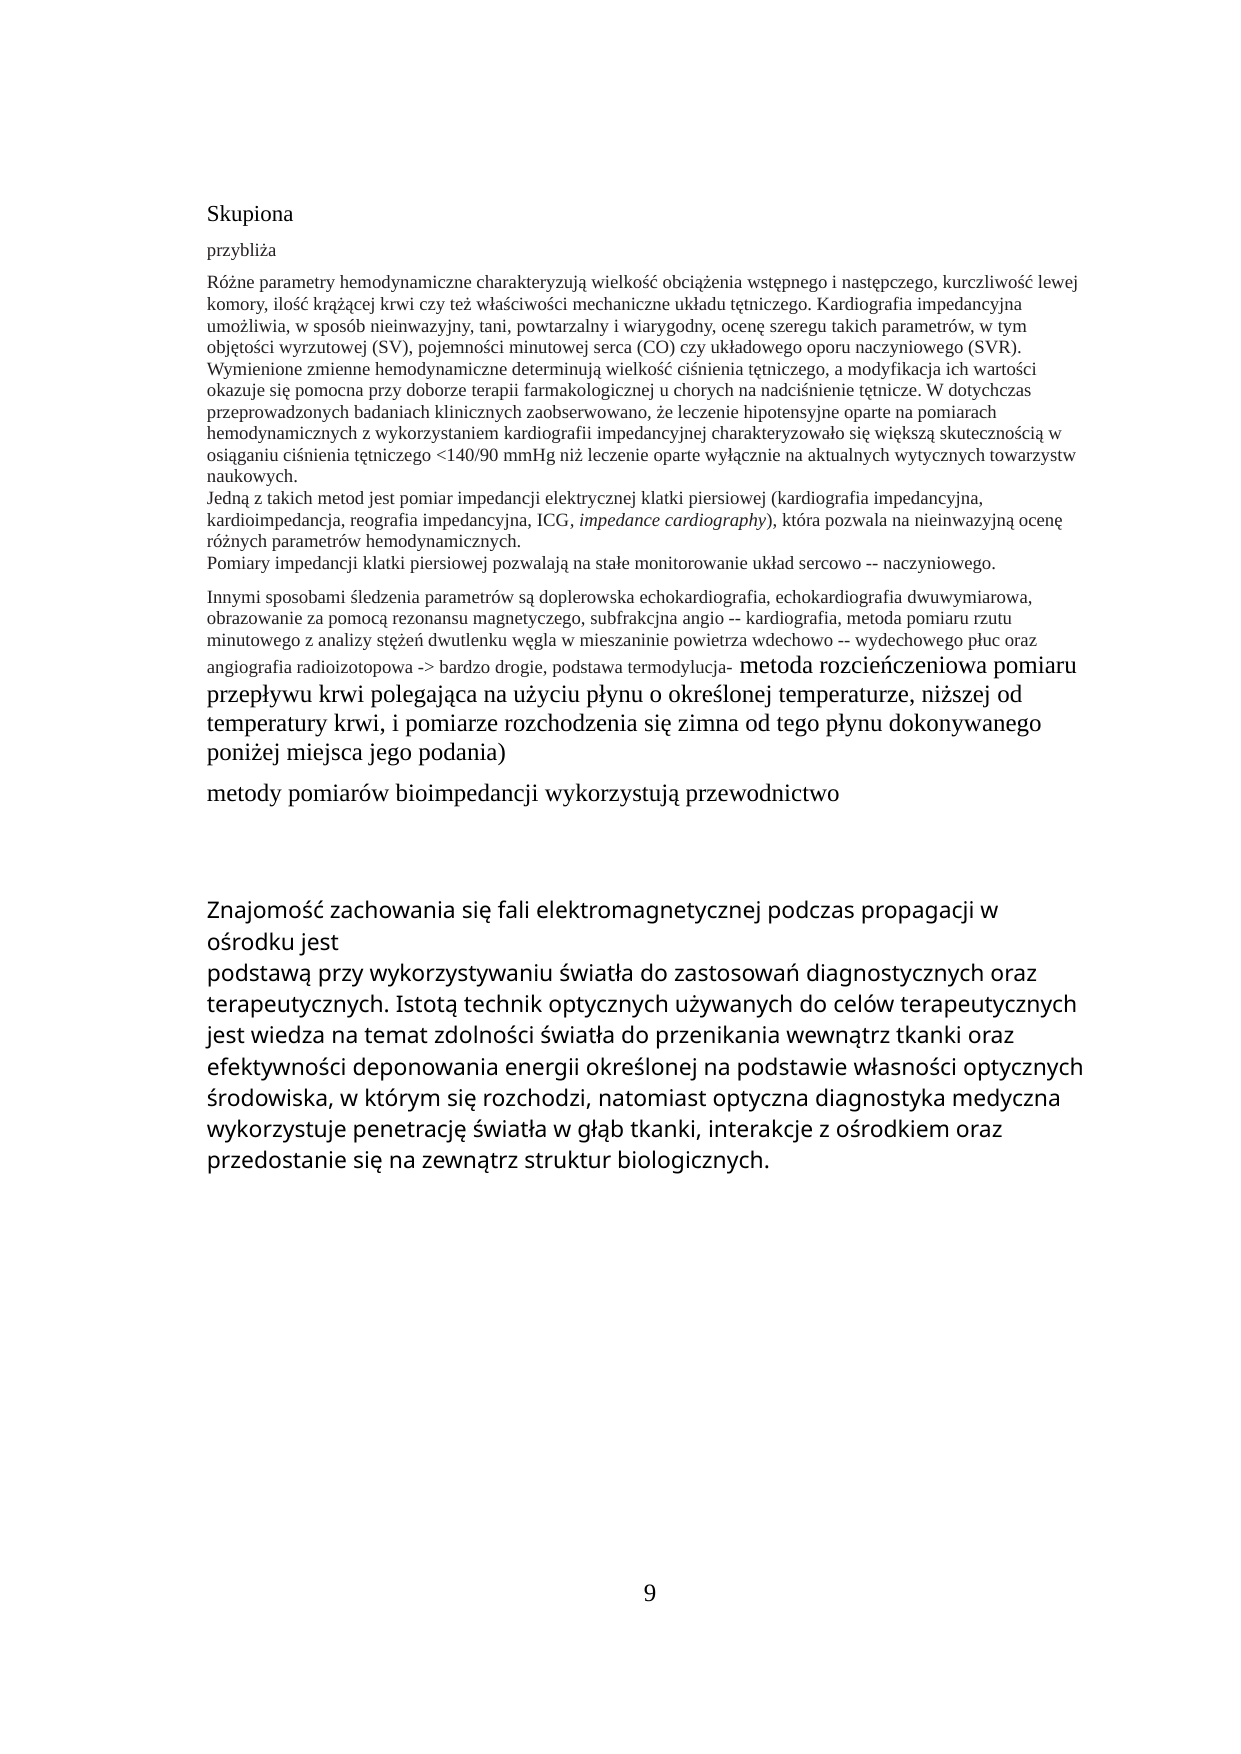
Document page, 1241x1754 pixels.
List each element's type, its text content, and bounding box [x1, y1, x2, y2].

text Innymi sposobami śledzenia parametrów są doplerowska echokardiografia, echokardiografia dwuwymiarowa, obrazowanie za pomocą rezonansu magnetyczego, subfrakcjna angio -- kardiografia, metoda pomiaru rzutu minutowego z analizy stężeń dwutlenku węgla w mieszaninie powietrza wdechowo -- wydechowego płuc oraz angiografia radioizotopowa -> bardzo drogie, podstawa termodylucja- metoda rozcieńczeniowa pomiaru przepływu krwi polegająca na użyciu płynu o określonej temperaturze, niższej od temperatury krwi, i pomiarze rozchodzenia się zimna od tego płynu dokonywanego poniżej miejsca jego podania) [207, 586, 1093, 765]
text przybliża [207, 239, 1093, 261]
text Znajomość zachowania się fali elektromagnetycznej podczas propagacji w ośrodku jest podstawą przy wykorzystywaniu światła do zastosowań diagnostycznych oraz terapeutycznych. Istotą technik optycznych używanych do celów terapeutycznych jest wiedza na temat zdolności światła do przenikania wewnątrz tkanki oraz efektywności deponowania energii określonej na podstawie własności optycznych środowiska, w którym się rozchodzi, natomiast optyczna diagnostyka medyczna wykorzystuje penetrację światła w głąb tkanki, interakcje z ośrodkiem oraz przedostanie się na zewnątrz struktur biologicznych. [207, 894, 1093, 1175]
text Różne parametry hemodynamiczne charakteryzują wielkość obciążenia wstępnego i następczego, kurczliwość lewej komory, ilość krążącej krwi czy też właściwości mechaniczne układu tętniczego. Kardiografia impedancyjna umożliwia, w sposób nieinwazyjny, tani, powtarzalny i wiarygodny, ocenę szeregu takich parametrów, w tym objętości wyrzutowej (SV), pojemności minutowej serca (CO) czy układowego oporu naczyniowego (SVR). Wymienione zmienne hemodynamiczne determinują wielkość ciśnienia tętniczego, a modyfikacja ich wartości okazuje się pomocna przy doborze terapii farmakologicznej u chorych na nadciśnienie tętnicze. W dotychczas przeprowadzonych badaniach klinicznych zaobserwowano, że leczenie hipotensyjne oparte na pomiarach hemodynamicznych z wykorzystaniem kardiografii impedancyjnej charakteryzowało się większą skutecznością w osiąganiu ciśnienia tętniczego <140/90 mmHg niż leczenie oparte wyłącznie na aktualnych wytycznych towarzystw naukowych. Jedną z takich metod jest pomiar impedancji elektrycznej klatki piersiowej (kardiografia impedancyjna, kardioimpedancja, reografia impedancyjna, ICG, impedance cardiography), która pozwala na nieinwazyjną ocenę różnych parametrów hemodynamicznych. Pomiary impedancji klatki piersiowej pozwalają na stałe monitorowanie układ sercowo -- naczyniowego. [207, 271, 1093, 573]
text metody pomiarów bioimpedancji wykorzystują przewodnictwo [207, 778, 1093, 807]
text Skupiona [207, 199, 1093, 226]
